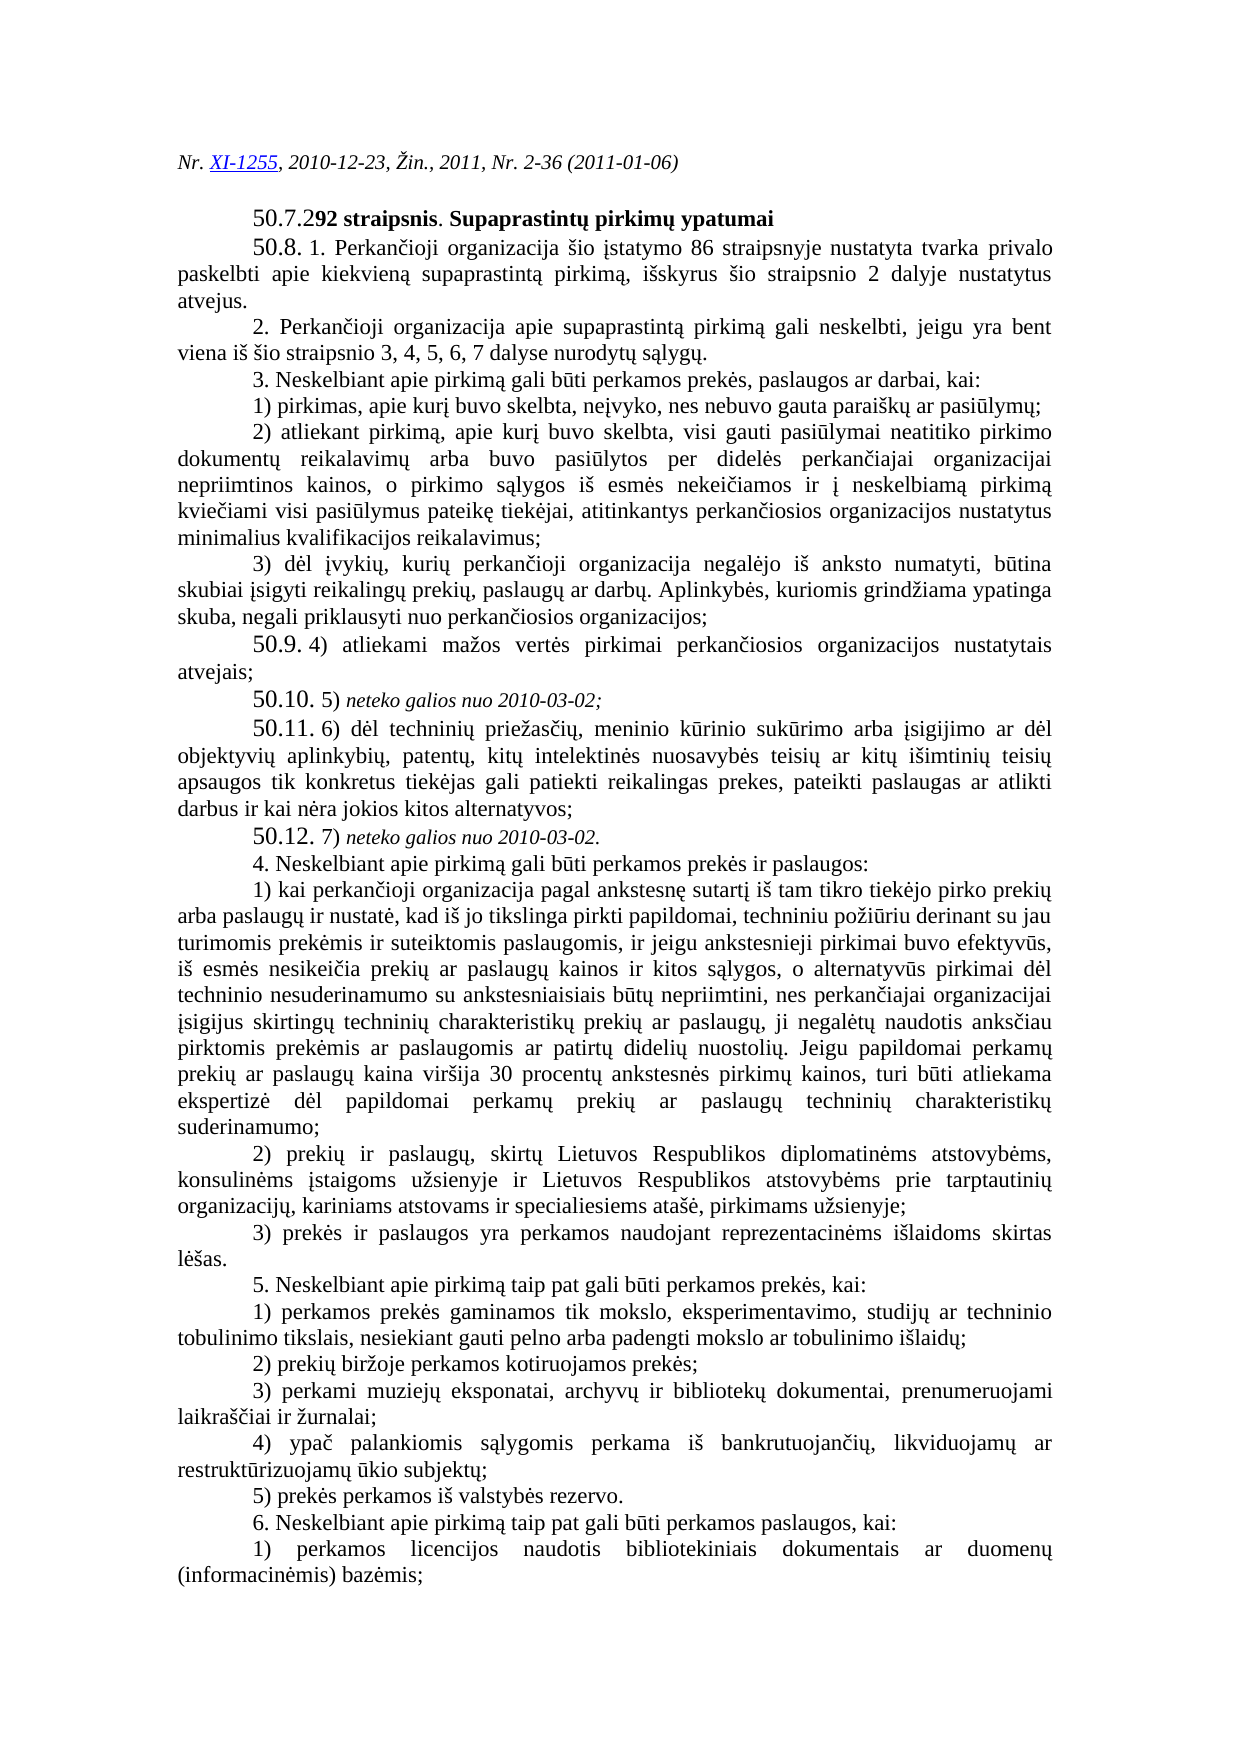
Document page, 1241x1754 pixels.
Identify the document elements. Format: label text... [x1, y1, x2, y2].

text 2) atliekant pirkimą, apie kurį buvo skelbta, visi gauti pasiūlymai neatitiko pirkimo dokumentų reikalavimų arba buvo pasiūlytos per didelės perkančiajai organizacijai nepriimtinos kainos, o pirkimo sąlygos iš esmės nekeičiamos ir į neskelbiamą pirkimą kviečiami visi pasiūlymus pateikę tiekėjai, atitinkantys perkančiosios organizacijos nustatytus minimalius kvalifikacijos reikalavimus; [177, 418, 1053, 550]
text 1) perkamos prekės gaminamos tik mokslo, eksperimentavimo, studijų ar techninio tobulinimo tikslais, nesiekiant gauti pelno arba padengti mokslo ar tobulinimo išlaidų; [177, 1298, 1053, 1350]
text 1) kai perkančioji organizacija pagal ankstesnę sutartį iš tam tikro tiekėjo pirko prekių arba paslaugų ir nustatė, kad iš jo tikslinga pirkti papildomai, techniniu požiūriu derinant su jau turimomis prekėmis ir suteiktomis paslaugomis, ir jeigu ankstesnieji pirkimai buvo efektyvūs, iš esmės nesikeičia prekių ar paslaugų kainos ir kitos sąlygos, o alternatyvūs pirkimai dėl techninio nesuderinamumo su ankstesniaisiais būtų nepriimtini, nes perkančiajai organizacijai įsigijus skirtingų techninių charakteristikų prekių ar paslaugų, ji negalėtų naudotis anksčiau pirktomis prekėmis ar paslaugomis ar patirtų didelių nuostolių. Jeigu papildomai perkamų prekių ar paslaugų kaina viršija 30 procentų ankstesnės pirkimų kainos, turi būti atliekama ekspertizė dėl papildomai perkamų prekių ar paslaugų techninių charakteristikų suderinamumo; [177, 876, 1053, 1139]
text 2) prekių biržoje perkamos kotiruojamos prekės; [177, 1350, 1053, 1377]
text 6. Neskelbiant apie pirkimą taip pat gali būti perkamos paslaugos, kai: [177, 1508, 1053, 1535]
text 5. Neskelbiant apie pirkimą taip pat gali būti perkamos prekės, kai: [177, 1271, 1053, 1298]
text 2) prekių ir paslaugų, skirtų Lietuvos Respublikos diplomatinėms atstovybėms, konsulinėms įstaigoms užsienyje ir Lietuvos Respublikos atstovybėms prie tarptautinių organizacijų, kariniams atstovams ir specialiesiems atašė, pirkimams užsienyje; [177, 1139, 1053, 1219]
text 4. Neskelbiant apie pirkimą gali būti perkamos prekės ir paslaugos: [177, 850, 1053, 876]
text 1) perkamos licencijos naudotis bibliotekiniais dokumentais ar duomenų (informacinėmis) bazėmis; [177, 1535, 1053, 1588]
text Nr. XI-1255, 2010-12-23, Žin., 2011, Nr. 2-36 (2011-01-06) [177, 150, 1053, 174]
text 3) dėl įvykių, kurių perkančioji organizacija negalėjo iš anksto numatyti, būtina skubiai įsigyti reikalingų prekių, paslaugų ar darbų. Aplinkybės, kuriomis grindžiama ypatinga skuba, negali priklausyti nuo perkančiosios organizacijos; [177, 550, 1053, 629]
text 3) perkami muziejų eksponatai, archyvų ir bibliotekų dokumentai, prenumeruojami laikraščiai ir žurnalai; [177, 1377, 1053, 1429]
subtitle 4) atliekami mažos vertės pirkimai perkančiosios organizacijos nustatytais atvejais; [177, 629, 1053, 684]
text 3) prekės ir paslaugos yra perkamos naudojant reprezentacinėms išlaidoms skirtas lėšas. [177, 1219, 1053, 1271]
subtitle 5) neteko galios nuo 2010-03-02; [177, 684, 1053, 713]
subtitle 92 straipsnis. Supaprastintų pirkimų ypatumai [177, 203, 1053, 232]
text 1) pirkimas, apie kurį buvo skelbta, neįvyko, nes nebuvo gauta paraiškų ar pasiūlymų; [177, 392, 1053, 418]
text 5) prekės perkamos iš valstybės rezervo. [177, 1482, 1053, 1508]
subtitle 1. Perkančioji organizacija šio įstatymo 86 straipsnyje nustatyta tvarka privalo paskelbti apie kiekvieną supaprastintą pirkimą, išskyrus šio straipsnio 2 dalyje nustatytus atvejus. [177, 232, 1053, 313]
text 2. Perkančioji organizacija apie supaprastintą pirkimą gali neskelbti, jeigu yra bent viena iš šio straipsnio 3, 4, 5, 6, 7 dalyse nurodytų sąlygų. [177, 313, 1053, 366]
subtitle 7) neteko galios nuo 2010-03-02. [177, 821, 1053, 850]
subtitle 6) dėl techninių priežasčių, meninio kūrinio sukūrimo arba įsigijimo ar dėl objektyvių aplinkybių, patentų, kitų intelektinės nuosavybės teisių ar kitų išimtinių teisių apsaugos tik konkretus tiekėjas gali patiekti reikalingas prekes, pateikti paslaugas ar atlikti darbus ir kai nėra jokios kitos alternatyvos; [177, 713, 1053, 821]
text 3. Neskelbiant apie pirkimą gali būti perkamos prekės, paslaugos ar darbai, kai: [177, 366, 1053, 392]
text 4) ypač palankiomis sąlygomis perkama iš bankrutuojančių, likviduojamų ar restruktūrizuojamų ūkio subjektų; [177, 1429, 1053, 1482]
